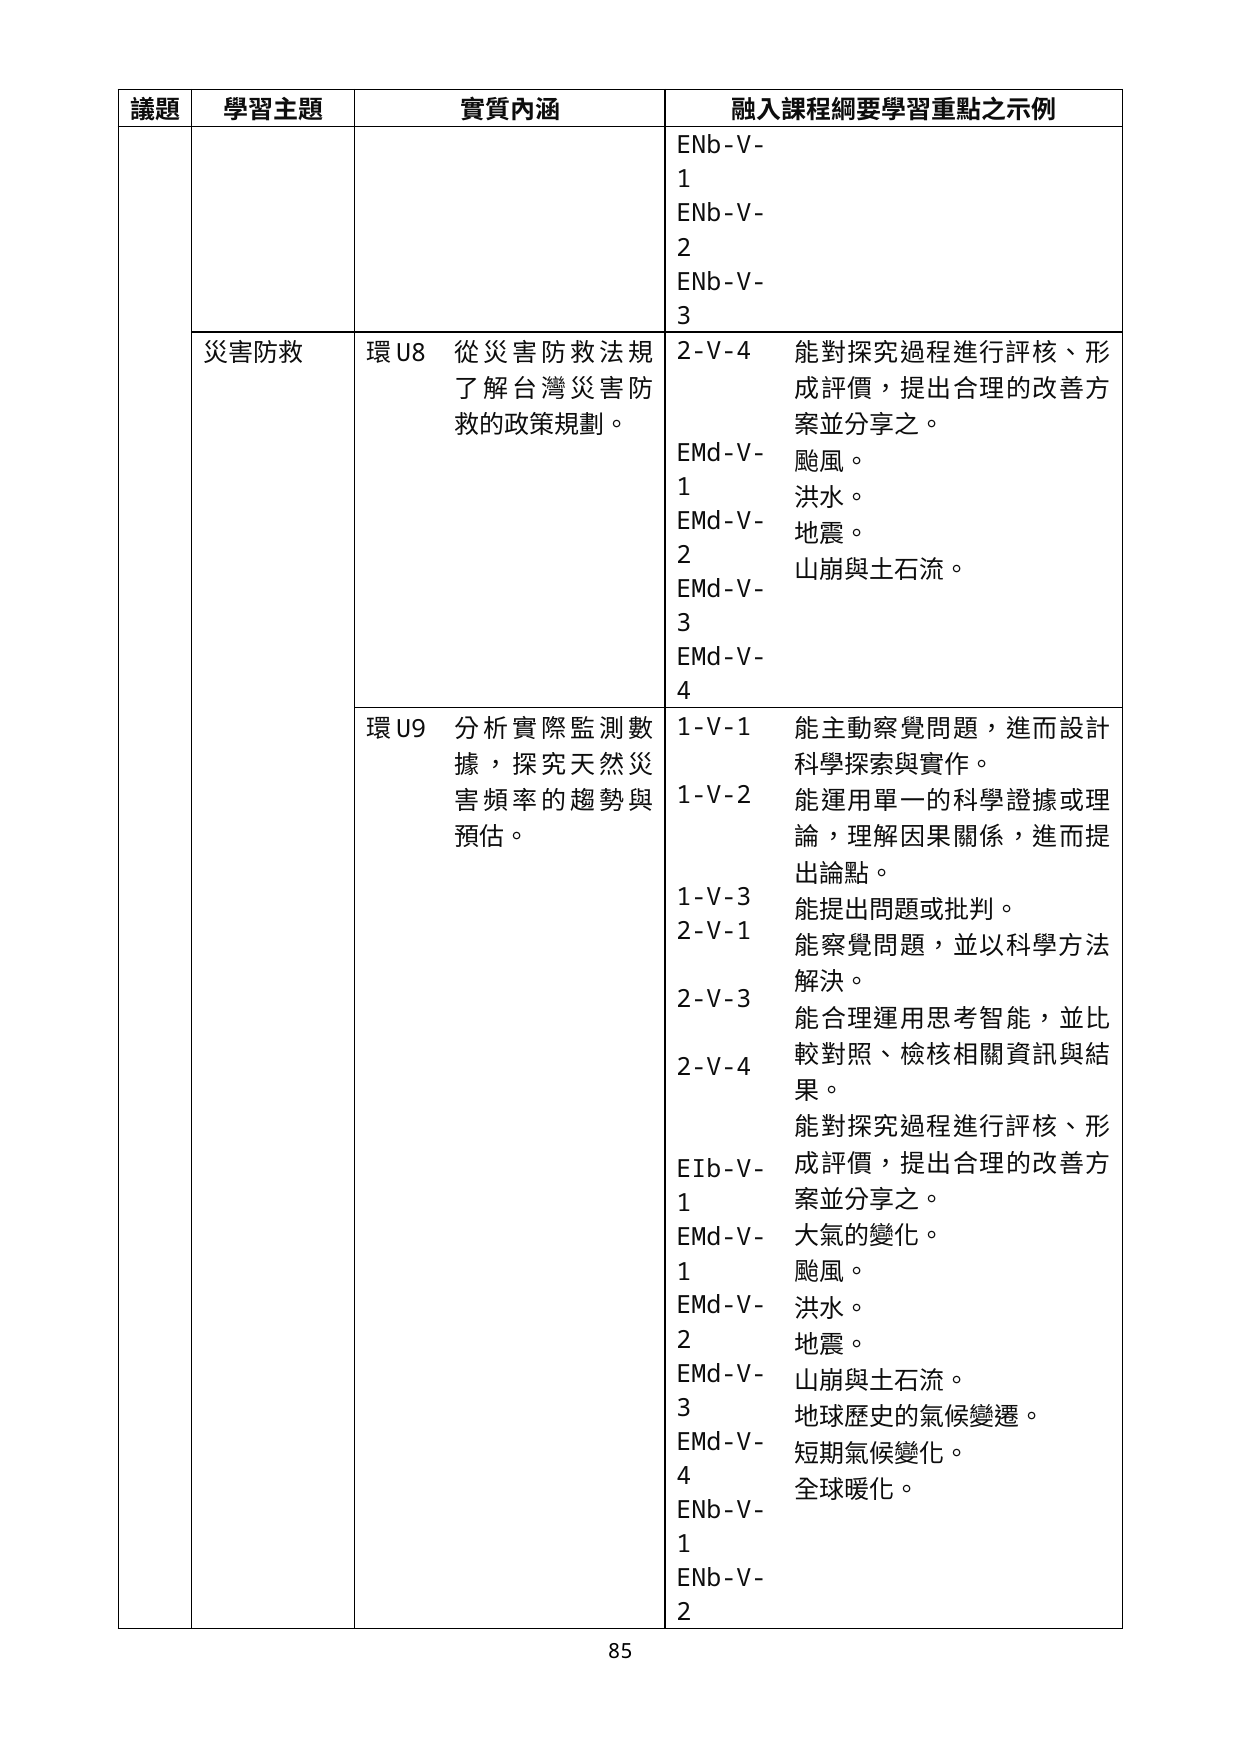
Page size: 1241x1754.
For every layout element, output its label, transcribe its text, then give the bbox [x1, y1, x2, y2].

table_cell 從災害防救法規了解台灣災害防救的政策規劃。 [443, 333, 664, 707]
table_cell ENb-V-1 ENb-V-2 ENb-V-3 [666, 127, 783, 331]
table_cell 2-V-4 EMd-V-1 EMd-V-2 EMd-V-3 EMd-V-4 [666, 333, 783, 707]
table_header 學習主題 [192, 90, 354, 126]
table_cell 環U8 [355, 333, 443, 707]
table_header 融入課程綱要學習重點之示例 [666, 90, 1122, 126]
table_cell 1-V-1 1-V-2 1-V-3 2-V-1 2-V-3 2-V-4 EIb-V-1 EMd-V-1 EMd-V-2 EMd-V-3 EMd-V-4 ENb-V-1 ENb-V-2 [666, 708, 783, 1628]
table_header 議題 [119, 90, 191, 126]
table_cell 災害防救 [192, 333, 354, 1628]
table_cell [783, 127, 1122, 331]
table_header 實質內涵 [355, 90, 664, 126]
table_cell 分析實際監測數據，探究天然災害頻率的趨勢與預估。 [443, 708, 664, 1628]
table_cell [119, 127, 191, 1628]
table_cell [355, 127, 443, 331]
table_cell [443, 127, 664, 331]
table_cell 環U9 [355, 708, 443, 1628]
table_cell 能主動察覺問題，進而設計科學探索與實作。 能運用單一的科學證據或理論，理解因果關係，進而提出論點。 能提出問題或批判。 能察覺問題，並以科學方法解決。 能合理運用思考智能，並比較對照、檢核相關資訊與結果。 能對探究過程進行評核、形成評價，提出合理的改善方案並分享之。 大氣的變化。 颱風。 洪水。 地震。 山崩與土石流。 地球歷史的氣候變遷。 短期氣候變化。 全球暖化。 [783, 708, 1122, 1628]
table_cell [192, 127, 354, 331]
table_cell 能對探究過程進行評核、形成評價，提出合理的改善方案並分享之。 颱風。 洪水。 地震。 山崩與土石流。 [783, 333, 1122, 707]
